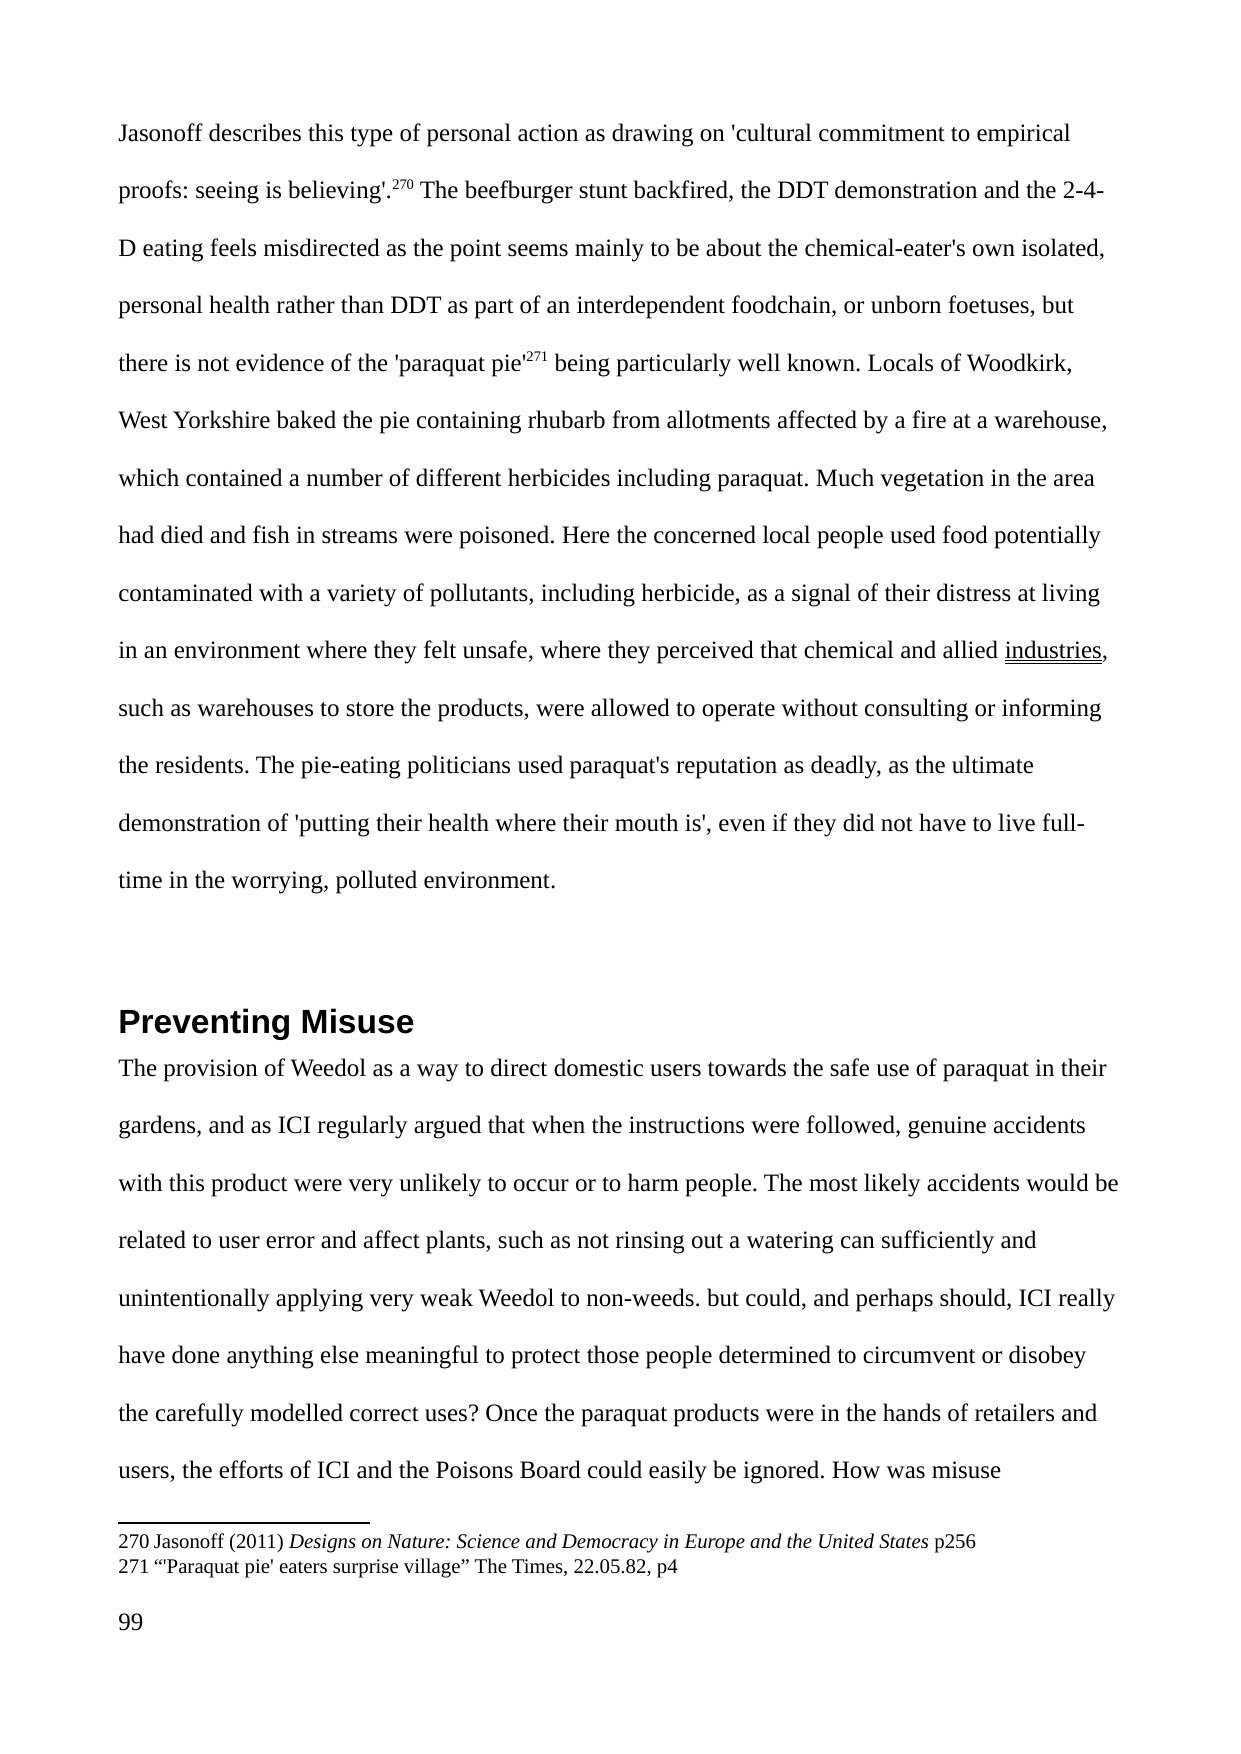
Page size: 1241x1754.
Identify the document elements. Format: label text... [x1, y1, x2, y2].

text The provision of Weedol as a way to direct domestic users towards the safe use of paraquat in their gardens, and as ICI regularly argued that when the instructions were followed, genuine accidents with this product were very unlikely to occur or to harm people. The most likely accidents would be related to user error and affect plants, such as not rinsing out a watering can sufficiently and unintentionally applying very weak Weedol to non-weeds. but could, and perhaps should, ICI really have done anything else meaningful to protect those people determined to circumvent or disobey the carefully modelled correct uses? Once the paraquat products were in the hands of retailers and users, the efforts of ICI and the Poisons Board could easily be ignored. How was misuse [118, 1053, 1122, 1484]
text “'Paraquat pie' eaters surprise village” The Times, 22.05.82, p4 [118, 1553, 1122, 1578]
text Jasonoff (2011) Designs on Nature: Science and Democracy in Europe and the United States p256 [118, 1529, 1122, 1553]
subtitle Preventing Misuse [118, 1001, 1122, 1040]
text Jasonoff describes this type of personal action as drawing on 'cultural commitment to empirical proofs: seeing is believing'. The beefburger stunt backfired, the DDT demonstration and the 2-4-D eating feels misdirected as the point seems mainly to be about the chemical-eater's own isolated, personal health rather than DDT as part of an interdependent foodchain, or unborn foetuses, but there is not evidence of the 'paraquat pie' being particularly well known. Locals of Woodkirk, West Yorkshire baked the pie containing rhubarb from allotments affected by a fire at a warehouse, which contained a number of different herbicides including paraquat. Much vegetation in the area had died and fish in streams were poisoned. Here the concerned local people used food potentially contaminated with a variety of pollutants, including herbicide, as a signal of their distress at living in an environment where they felt unsafe, where they perceived that chemical and allied industries, such as warehouses to store the products, were allowed to operate without consulting or informing the residents. The pie-eating politicians used paraquat's reputation as deadly, as the ultimate demonstration of 'putting their health where their mouth is', even if they did not have to live full-time in the worrying, polluted environment. [118, 118, 1122, 894]
